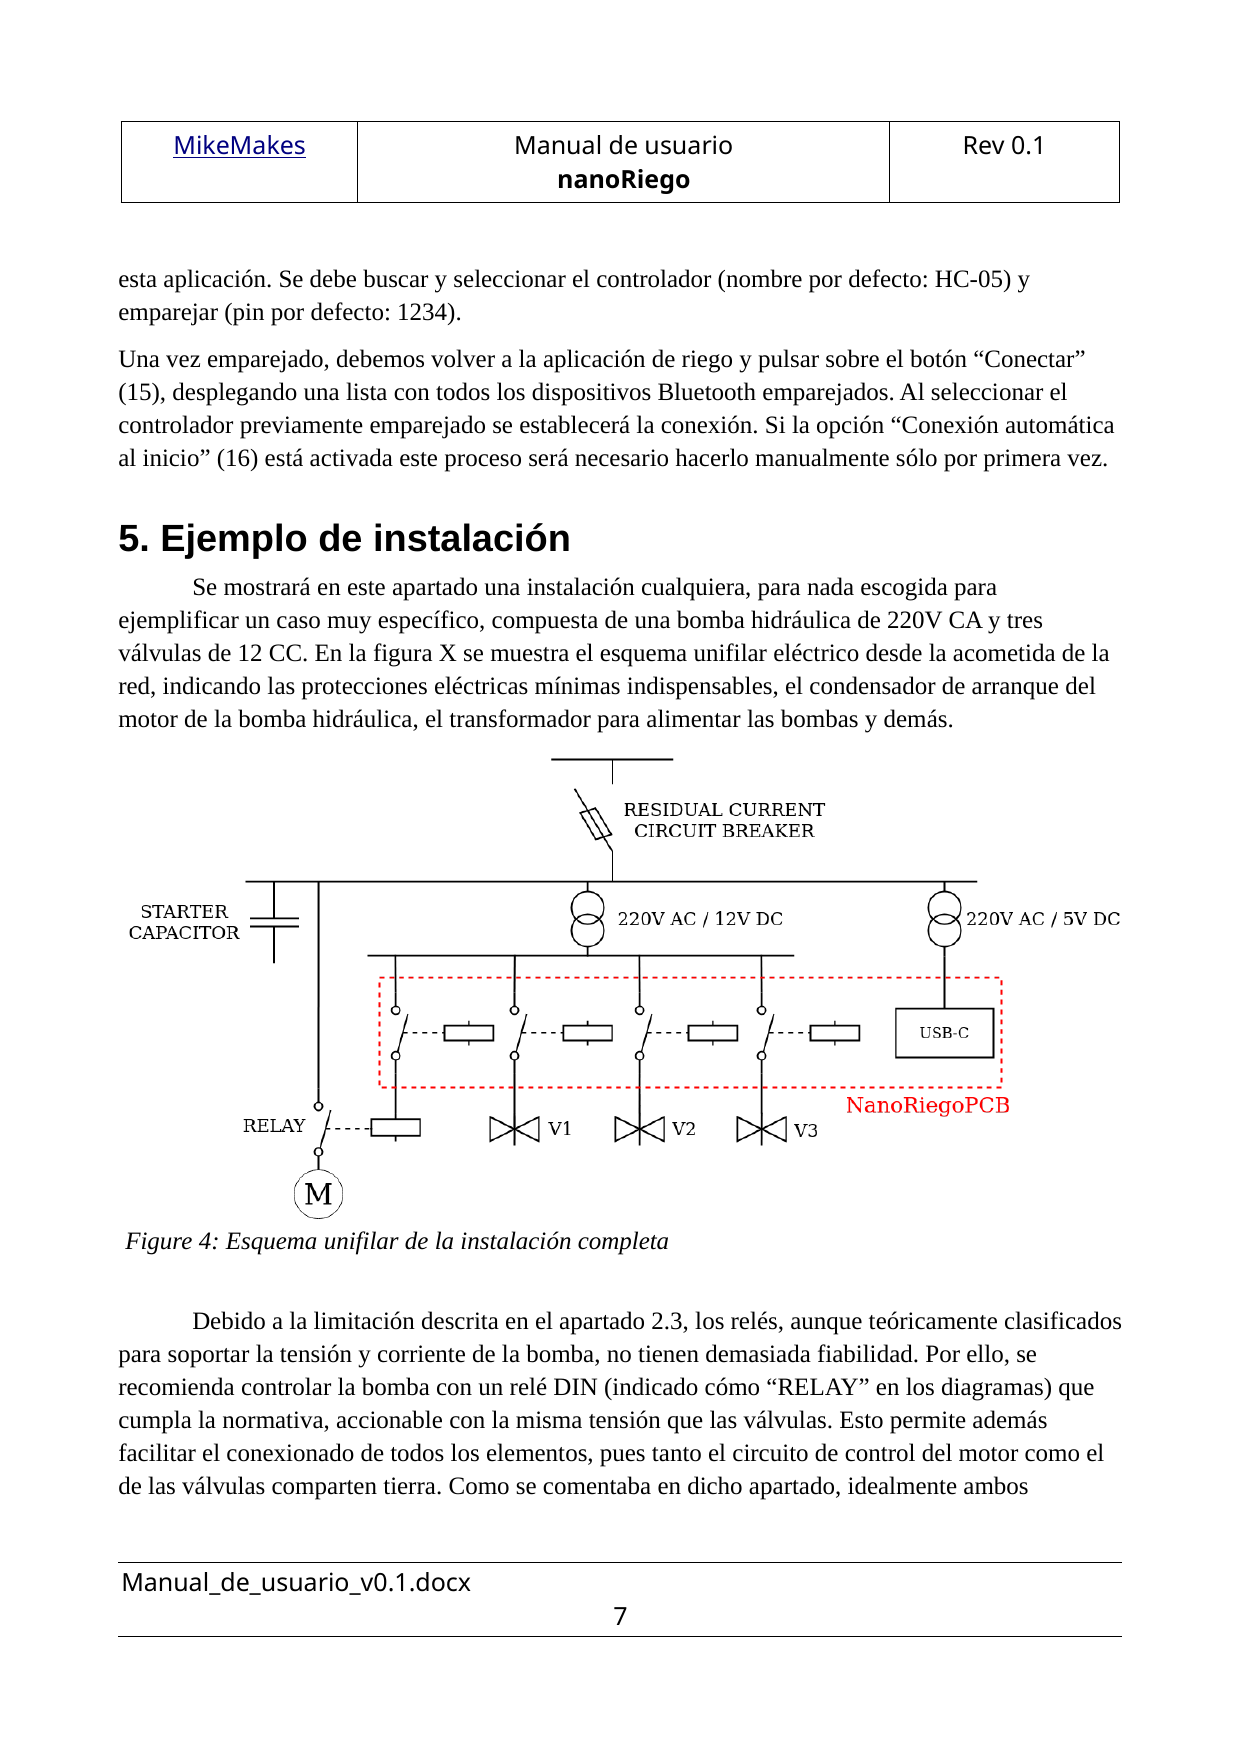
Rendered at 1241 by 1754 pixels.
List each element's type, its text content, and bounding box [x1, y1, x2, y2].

text Se mostrará en este apartado una instalación cualquiera, para nada escogida para ejemplificar un caso muy específico, compuesta de una bomba hidráulica de 220V CA y tres válvulas de 12 CC. En la figura X se muestra el esquema unifilar eléctrico desde la acometida de la red, indicando las protecciones eléctricas mínimas indispensables, el condensador de arranque del motor de la bomba hidráulica, el transformador para alimentar las bombas y demás. [118, 572, 1122, 733]
picture [125, 749, 1129, 1226]
text Figure 4: Esquema unifilar de la instalación completa [125, 1226, 1129, 1254]
text esta aplicación. Se debe buscar y seleccionar el controlador (nombre por defecto: HC-05) y emparejar (pin por defecto: 1234). [118, 264, 1122, 326]
text Debido a la limitación descrita en el apartado 2.3, los relés, aunque teóricamente clasificados para soportar la tensión y corriente de la bomba, no tienen demasiada fiabilidad. Por ello, se recomienda controlar la bomba con un relé DIN (indicado cómo “RELAY” en los diagramas) que cumpla la normativa, accionable con la misma tensión que las válvulas. Esto permite además facilitar el conexionado de todos los elementos, pues tanto el circuito de control del motor como el de las válvulas comparten tierra. Como se comentaba en dicho apartado, idealmente ambos [118, 1306, 1122, 1500]
subtitle 5. Ejemplo de instalación [118, 516, 1122, 560]
text Una vez emparejado, debemos volver a la aplicación de riego y pulsar sobre el botón “Conectar” (15), desplegando una lista con todos los dispositivos Bluetooth emparejados. Al seleccionar el controlador previamente emparejado se establecerá la conexión. Si la opción “Conexión automática al inicio” (16) está activada este proceso será necesario hacerlo manualmente sólo por primera vez. [118, 344, 1122, 472]
